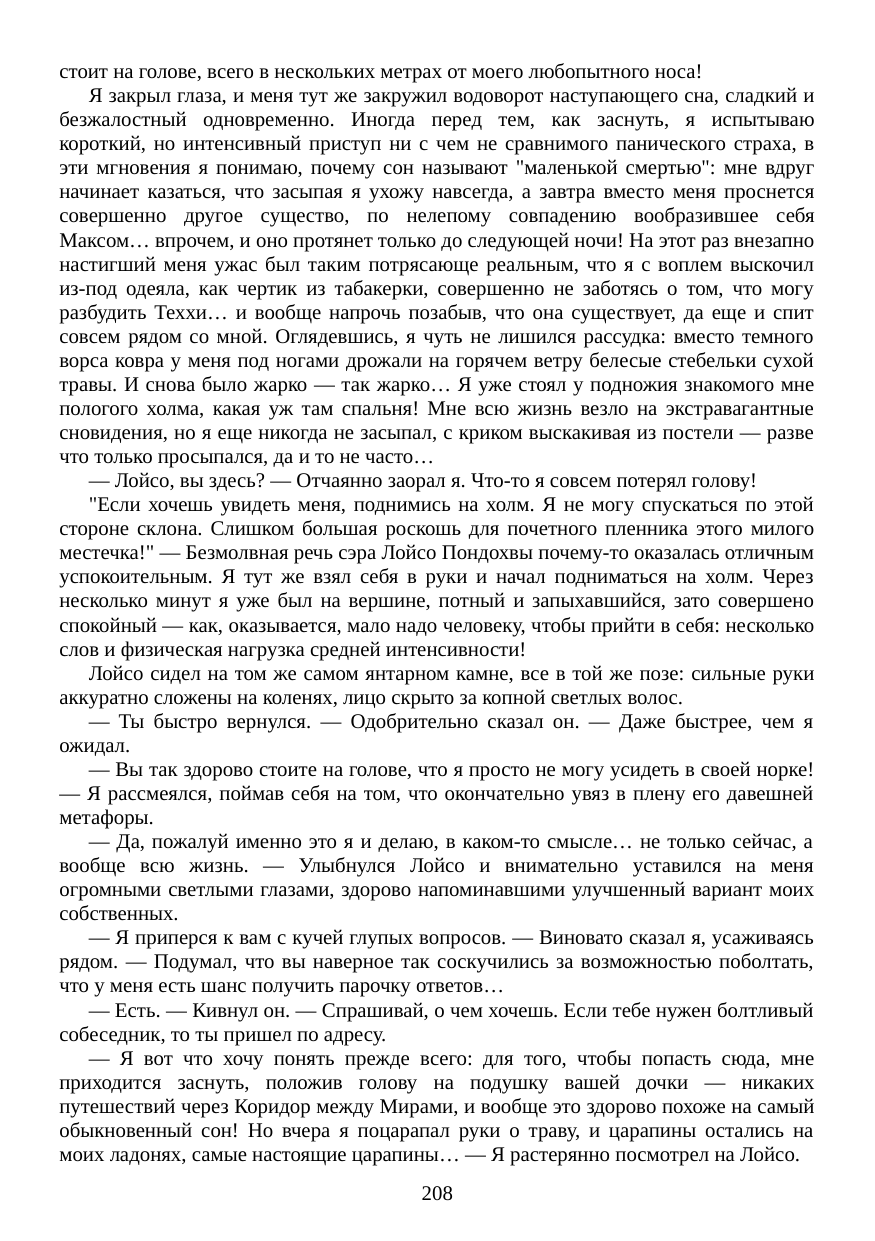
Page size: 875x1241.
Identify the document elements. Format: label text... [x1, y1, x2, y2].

text — Вы так здорово стоите на голове, что я просто не могу усидеть в своей норке! — Я рассмеялся, поймав себя на том, что окончательно увяз в плену его давешней метафоры. [59, 757, 815, 829]
text стоит на голове, всего в нескольких метрах от моего любопытного носа! [59, 59, 815, 83]
text "Если хочешь увидеть меня, поднимись на холм. Я не могу спускаться по этой стороне склона. Слишком большая роскошь для почетного пленника этого милого местечка!" — Безмолвная речь сэра Лойсо Пондохвы почему-то оказалась отличным успокоительным. Я тут же взял себя в руки и начал подниматься на холм. Через несколько минут я уже был на вершине, потный и запыхавшийся, зато совершено спокойный — как, оказывается, мало надо человеку, чтобы прийти в себя: несколько слов и физическая нагрузка средней интенсивности! [59, 492, 815, 661]
text — Да, пожалуй именно это я и делаю, в каком-то смысле… не только сейчас, а вообще всю жизнь. — Улыбнулся Лойсо и внимательно уставился на меня огромными светлыми глазами, здорово напоминавшими улучшенный вариант моих собственных. [59, 829, 815, 925]
text — Я приперся к вам с кучей глупых вопросов. — Виновато сказал я, усаживаясь рядом. — Подумал, что вы наверное так соскучились за возможностью поболтать, что у меня есть шанс получить парочку ответов… [59, 925, 815, 997]
text Я закрыл глаза, и меня тут же закружил водоворот наступающего сна, сладкий и безжалостный одновременно. Иногда перед тем, как заснуть, я испытываю короткий, но интенсивный приступ ни с чем не сравнимого панического страха, в эти мгновения я понимаю, почему сон называют "маленькой смертью": мне вдруг начинает казаться, что засыпая я ухожу навсегда, а завтра вместо меня проснется совершенно другое существо, по нелепому совпадению вообразившее себя Максом… впрочем, и оно протянет только до следующей ночи! На этот раз внезапно настигший меня ужас был таким потрясающе реальным, что я с воплем выскочил из-под одеяла, как чертик из табакерки, совершенно не заботясь о том, что могу разбудить Теххи… и вообще напрочь позабыв, что она существует, да еще и спит совсем рядом со мной. Оглядевшись, я чуть не лишился рассудка: вместо темного ворса ковра у меня под ногами дрожали на горячем ветру белесые стебельки сухой травы. И снова было жарко — так жарко… Я уже стоял у подножия знакомого мне пологого холма, какая уж там спальня! Мне всю жизнь везло на экстравагантные сновидения, но я еще никогда не засыпал, с криком выскакивая из постели — разве что только просыпался, да и то не часто… [59, 83, 815, 468]
text — Лойсо, вы здесь? — Отчаянно заорал я. Что-то я совсем потерял голову! [59, 468, 815, 492]
text — Ты быстро вернулся. — Одобрительно сказал он. — Даже быстрее, чем я ожидал. [59, 709, 815, 757]
text — Я вот что хочу понять прежде всего: для того, чтобы попасть сюда, мне приходится заснуть, положив голову на подушку вашей дочки — никаких путешествий через Коридор между Мирами, и вообще это здорово похоже на самый обыкновенный сон! Но вчера я поцарапал руки о траву, и царапины остались на моих ладонях, самые настоящие царапины… — Я растерянно посмотрел на Лойсо. [59, 1046, 815, 1166]
text Лойсо сидел на том же самом янтарном камне, все в той же позе: сильные руки аккуратно сложены на коленях, лицо скрыто за копной светлых волос. [59, 661, 815, 709]
text — Есть. — Кивнул он. — Спрашивай, о чем хочешь. Если тебе нужен болтливый собеседник, то ты пришел по адресу. [59, 997, 815, 1046]
